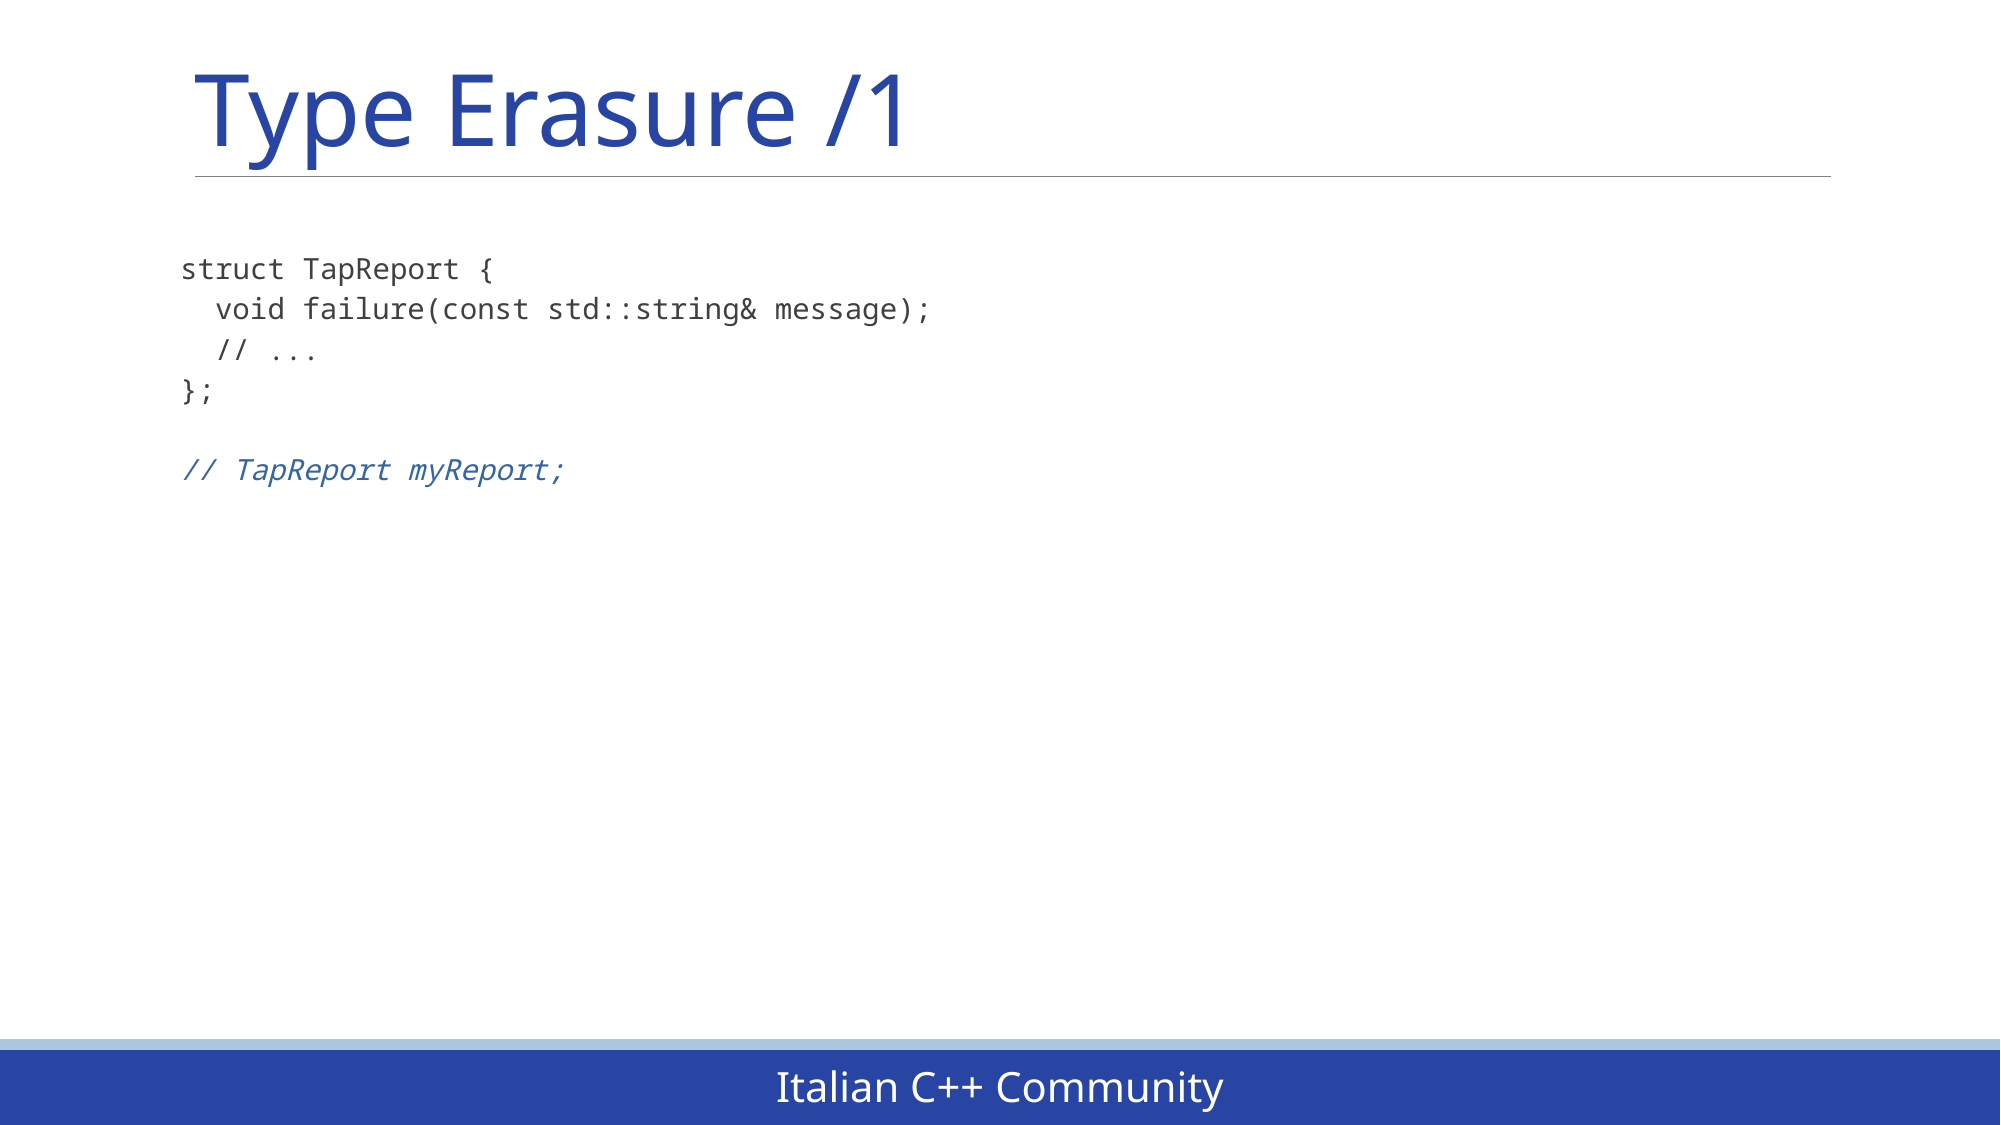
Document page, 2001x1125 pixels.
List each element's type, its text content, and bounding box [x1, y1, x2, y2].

title Type Erasure /1 [179, 2, 1830, 175]
list struct TapReport { void failure(const std::string& message); // ... }; // TapReport myReport; [179, 202, 1830, 1011]
